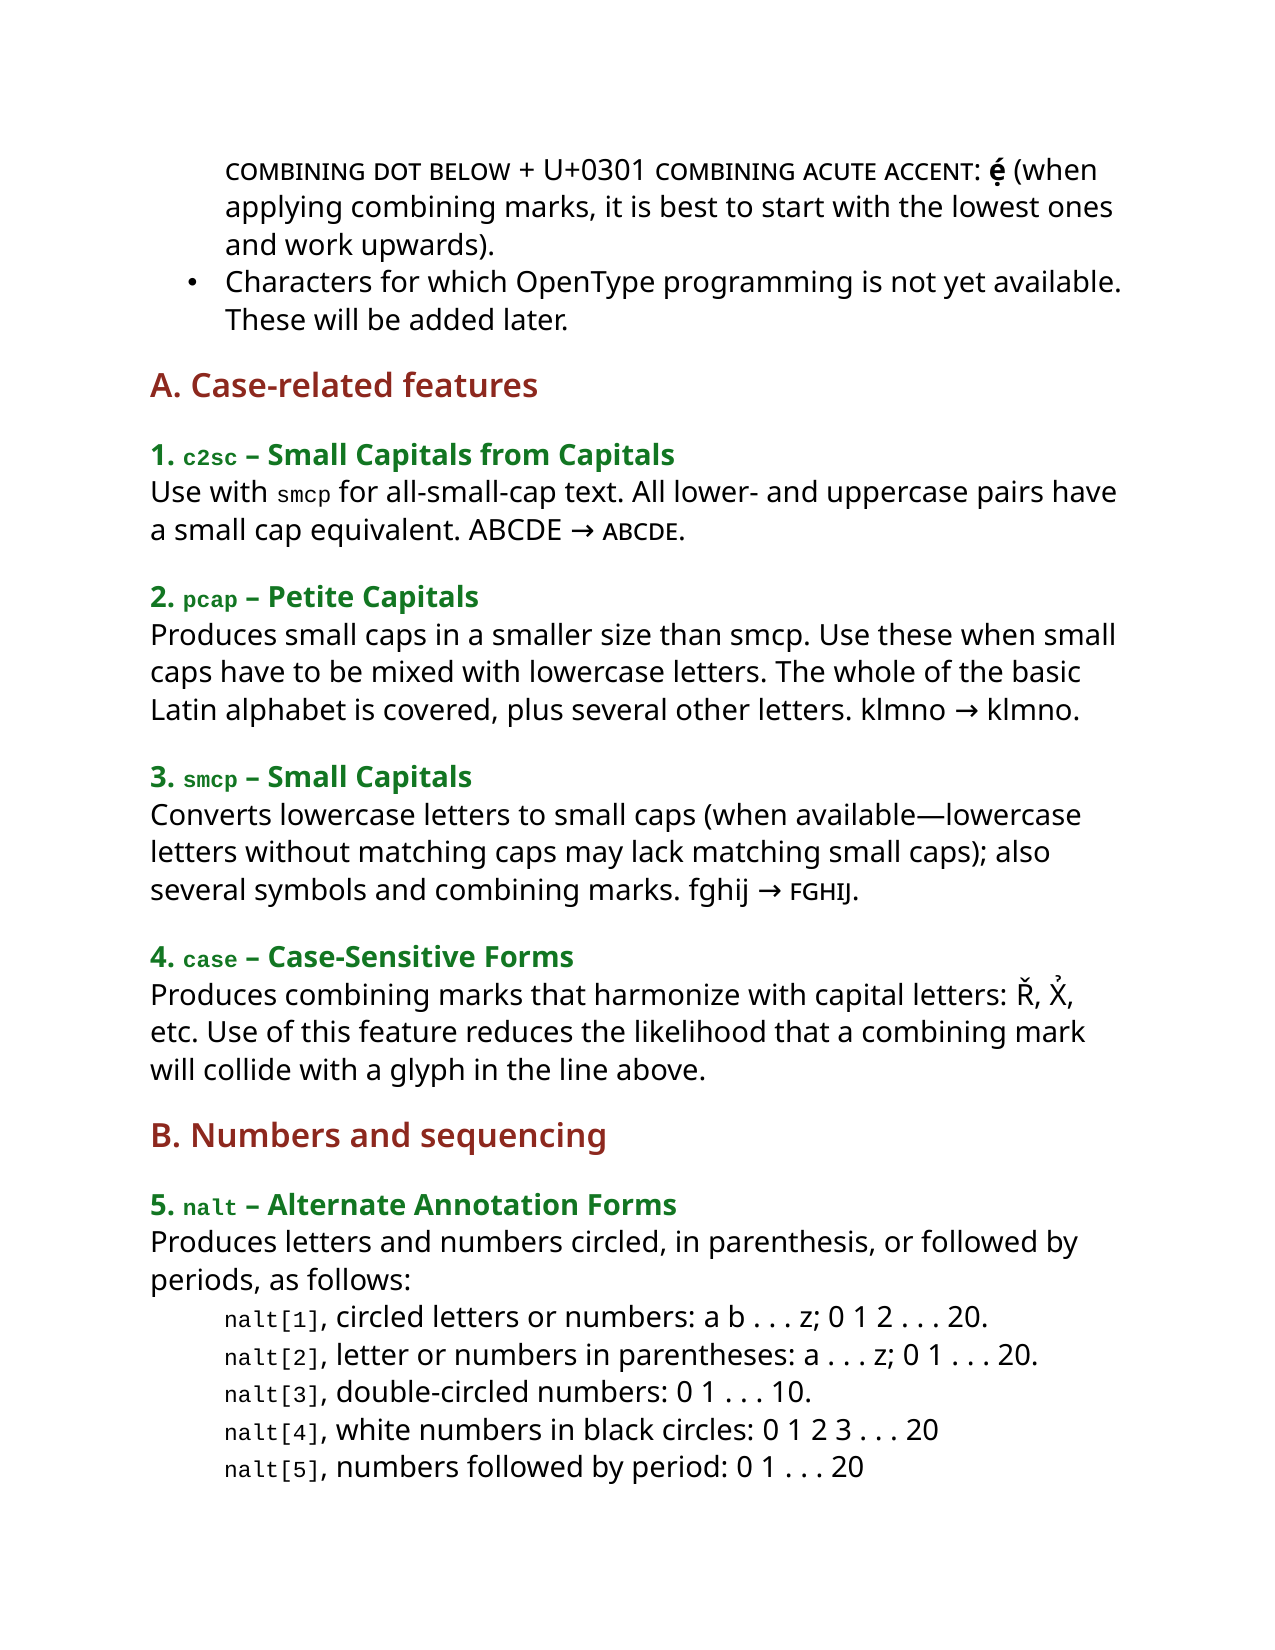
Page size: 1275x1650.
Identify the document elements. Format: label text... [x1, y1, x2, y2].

text nalt[1], circled letters or numbers: a b . . . z; 0 1 2 . . . 20. [224, 1297, 1125, 1335]
text Produces letters and numbers circled, in parenthesis, or followed by periods, as follows: [150, 1222, 1125, 1297]
subtitle 2. pcap – Petite Capitals [150, 577, 1125, 615]
text Produces combining marks that harmonize with capital letters: Ř, X̉, etc. Use of this feature reduces the likelihood that a combining mark will collide with a glyph in the line above. [150, 975, 1125, 1087]
subtitle 3. smcp – Small Capitals [150, 757, 1125, 795]
subtitle 5. nalt – Alternate Annotation Forms [150, 1185, 1125, 1222]
text Use with smcp for all-small-cap text. All lower- and uppercase pairs have a small cap equivalent. ABCDE → ABCDE. [150, 472, 1125, 547]
subtitle 1. c2sc – Small Capitals from Capitals [150, 435, 1125, 472]
subtitle 4. case – Case-Sensitive Forms [150, 937, 1125, 975]
subtitle A. Case-related features [150, 367, 1125, 405]
text Converts lowercase letters to small caps (when available—lowercase letters without matching caps may lack matching small caps); also several symbols and combining marks. fghij → fghij. [150, 795, 1125, 907]
text nalt[4], white numbers in black circles: 0 1 2 3 . . . 20 [224, 1410, 1125, 1447]
text nalt[2], letter or numbers in parentheses: a . . . z; 0 1 . . . 20. [224, 1335, 1125, 1372]
text nalt[5], numbers followed by period: 0 1 . . . 20 [224, 1447, 1125, 1485]
text nalt[3], double-circled numbers: 0 1 . . . 10. [224, 1372, 1125, 1410]
subtitle B. Numbers and sequencing [150, 1117, 1125, 1155]
list combining dot below + U+0301 combining acute accent: ẹ́ (when applying combining marks, it is best to start with the lowest ones and work upwards). [187, 150, 1125, 262]
text Produces small caps in a smaller size than smcp. Use these when small caps have to be mixed with lowercase letters. The whole of the basic Latin alphabet is covered, plus several other letters. klmno → klmno. [150, 615, 1125, 727]
list Characters for which OpenType programming is not yet available. These will be added later. [187, 262, 1125, 337]
